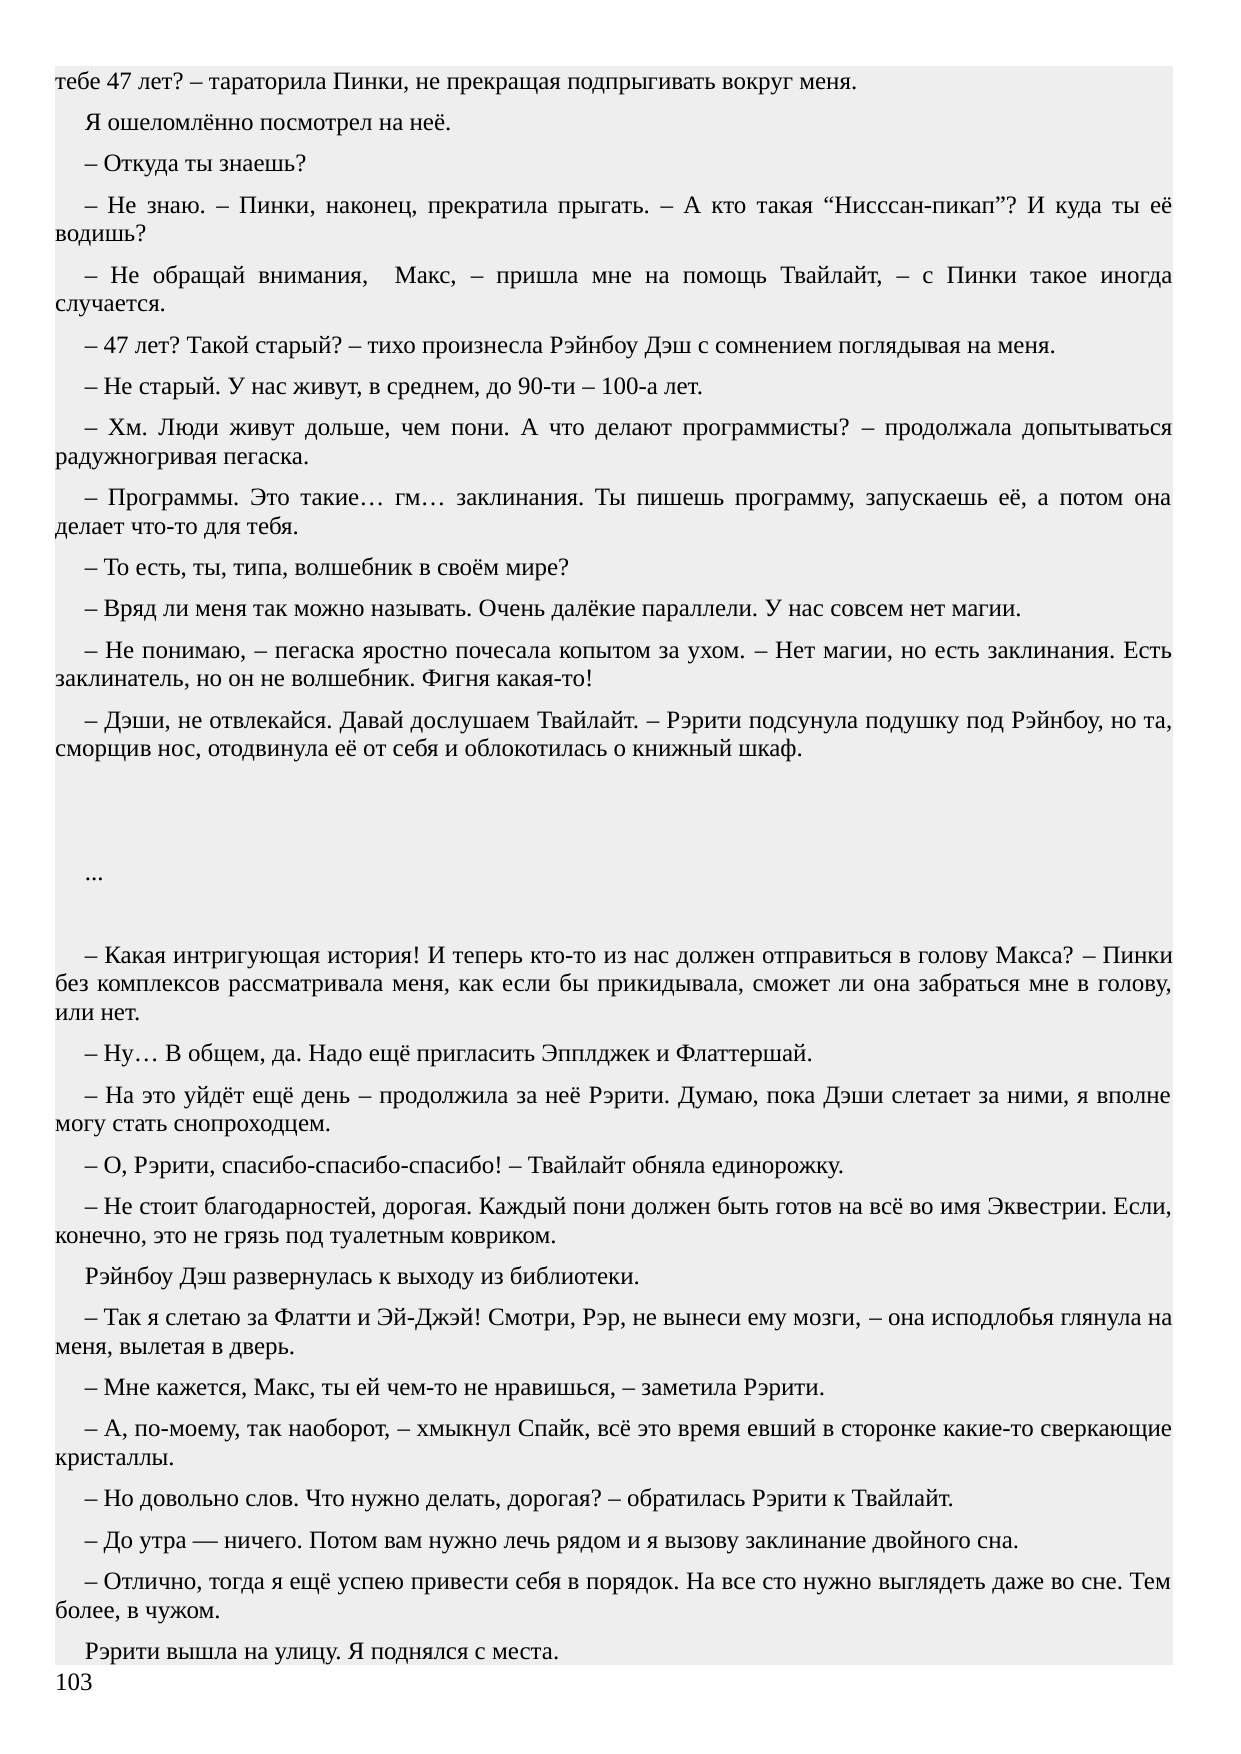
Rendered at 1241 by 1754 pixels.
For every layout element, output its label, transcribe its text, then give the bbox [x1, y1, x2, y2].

text – Вряд ли меня так можно называть. Очень далёкие параллели. У нас совсем нет магии. [55, 593, 1173, 622]
text – Так я слетаю за Флатти и Эй-Джэй! Смотри, Рэр, не вынеси ему мозги, – она исподлобья глянула на меня, вылетая в дверь. [55, 1302, 1173, 1360]
text – Но довольно слов. Что нужно делать, дорогая? – обратилась Рэрити к Твайлайт. [55, 1483, 1173, 1512]
text – Откуда ты знаешь? [55, 148, 1173, 177]
text – Хм. Люди живут дольше, чем пони. А что делают программисты? – продолжала допытываться радужногривая пегаска. [55, 412, 1173, 470]
text – О, Рэрити, спасибо-спасибо-спасибо! – Твайлайт обняла единорожку. [55, 1150, 1173, 1178]
text Рэрити вышла на улицу. Я поднялся с места. [55, 1636, 1173, 1665]
text – Не стоит благодарностей, дорогая. Каждый пони должен быть готов на всё во имя Эквестрии. Если, конечно, это не грязь под туалетным ковриком. [55, 1191, 1173, 1248]
text – Программы. Это такие… гм… заклинания. Ты пишешь программу, запускаешь её, а потом она делает что-то для тебя. [55, 482, 1173, 540]
text – Не понимаю, – пегаска яростно почесала копытом за ухом. – Нет магии, но есть заклинания. Есть заклинатель, но он не волшебник. Фигня какая-то! [55, 635, 1173, 692]
text – Мне кажется, Макс, ты ей чем-то не нравишься, – заметила Рэрити. [55, 1372, 1173, 1401]
text – 47 лет? Такой старый? – тихо произнесла Рэйнбоу Дэш с сомнением поглядывая на меня. [55, 330, 1173, 358]
text – Какая интригующая история! И теперь кто-то из нас должен отправиться в голову Макса? – Пинки без комплексов рассматривала меня, как если бы прикидывала, сможет ли она забраться мне в голову, или нет. [55, 940, 1173, 1026]
text Я ошеломлённо посмотрел на неё. [55, 107, 1173, 136]
text – То есть, ты, типа, волшебник в своём мире? [55, 552, 1173, 581]
text Рэйнбоу Дэш развернулась к выходу из библиотеки. [55, 1261, 1173, 1290]
text – А, по-моему, так наоборот, – хмыкнул Спайк, всё это время евший в сторонке какие-то сверкающие кристаллы. [55, 1413, 1173, 1471]
text тебе 47 лет? – тараторила Пинки, не прекращая подпрыгивать вокруг меня. [55, 66, 1173, 95]
text – На это уйдёт ещё день – продолжила за неё Рэрити. Думаю, пока Дэши слетает за ними, я вполне могу стать снопроходцем. [55, 1080, 1173, 1137]
text – Не обращай внимания, Макс, – пришла мне на помощь Твайлайт, – с Пинки такое иногда случается. [55, 260, 1173, 317]
text – Дэши, не отвлекайся. Давай дослушаем Твайлайт. – Рэрити подсунула подушку под Рэйнбоу, но та, сморщив нос, отодвинула её от себя и облокотилась о книжный шкаф. [55, 705, 1173, 762]
text – Отлично, тогда я ещё успею привести себя в порядок. На все сто нужно выглядеть даже во сне. Тем более, в чужом. [55, 1566, 1173, 1623]
text ... [55, 857, 1173, 886]
text – До утра — ничего. Потом вам нужно лечь рядом и я вызову заклинание двойного сна. [55, 1525, 1173, 1553]
text – Не старый. У нас живут, в среднем, до 90-ти – 100-а лет. [55, 371, 1173, 400]
text – Ну… В общем, да. Надо ещё пригласить Эпплджек и Флаттершай. [55, 1038, 1173, 1067]
text – Не знаю. – Пинки, наконец, прекратила прыгать. – А кто такая “Нисссан-пикап”? И куда ты её водишь? [55, 190, 1173, 247]
